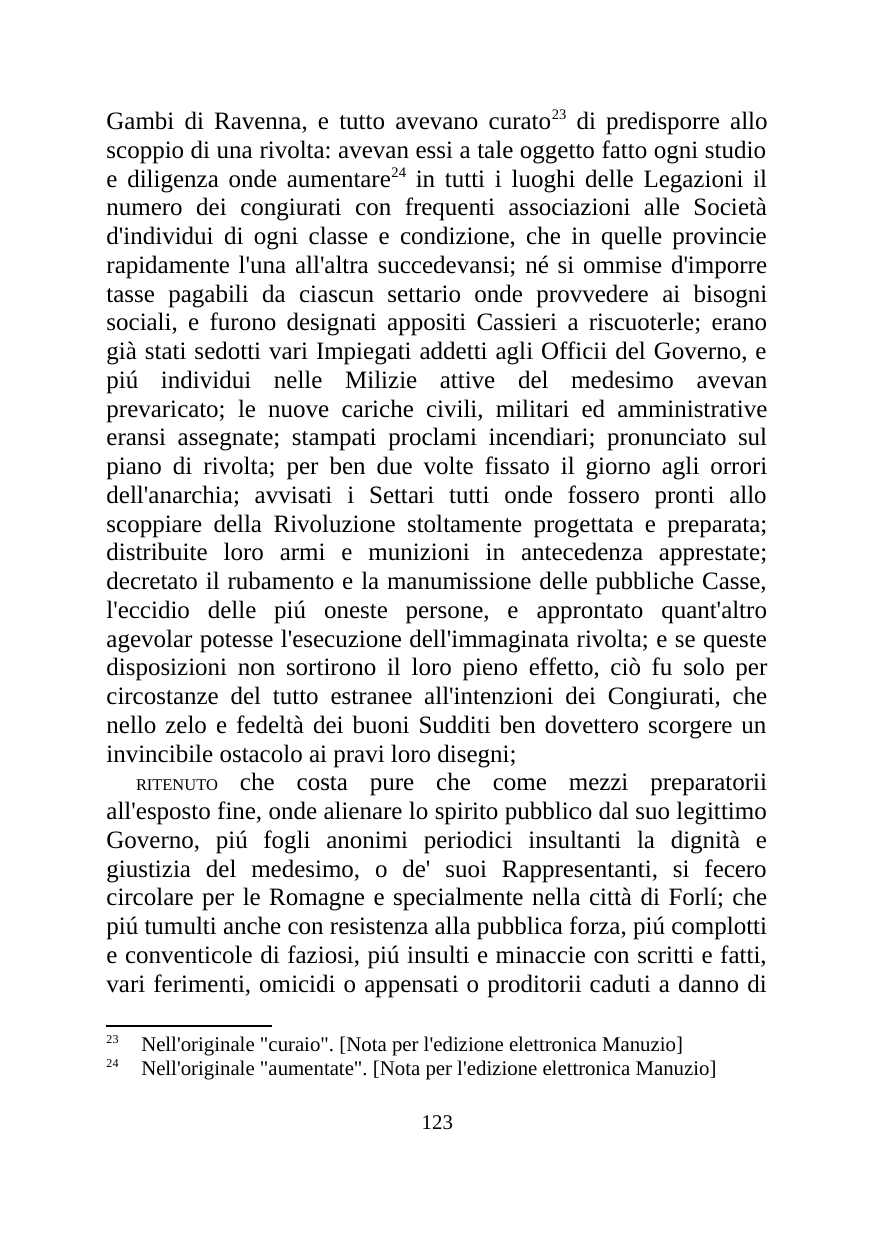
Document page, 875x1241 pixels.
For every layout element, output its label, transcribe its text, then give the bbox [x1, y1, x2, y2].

text Nell'originale "curaio". [Nota per l'edizione elettronica Manuzio] [106, 1032, 768, 1056]
text Gambi di Ravenna, e tutto avevano curato di predisporre allo scoppio di una rivolta: avevan essi a tale oggetto fatto ogni studio e diligenza onde aumentare in tutti i luoghi delle Legazioni il numero dei congiurati con frequenti associazioni alle Società d'individui di ogni classe e condizione, che in quelle provincie rapidamente l'una all'altra succedevansi; né si ommise d'imporre tasse pagabili da ciascun settario onde provvedere ai bisogni sociali, e furono designati appositi Cassieri a riscuoterle; erano già stati sedotti vari Impiegati addetti agli Officii del Governo, e piú individui nelle Milizie attive del medesimo avevan prevaricato; le nuove cariche civili, militari ed amministrative eransi assegnate; stampati proclami incendiari; pronunciato sul piano di rivolta; per ben due volte fissato il giorno agli orrori dell'anarchia; avvisati i Settari tutti onde fossero pronti allo scoppiare della Rivoluzione stoltamente progettata e preparata; distribuite loro armi e munizioni in antecedenza apprestate; decretato il rubamento e la manumissione delle pubbliche Casse, l'eccidio delle piú oneste persone, e approntato quant'altro agevolar potesse l'esecuzione dell'immaginata rivolta; e se queste disposizioni non sortirono il loro pieno effetto, ciò fu solo per circostanze del tutto estranee all'intenzioni dei Congiurati, che nello zelo e fedeltà dei buoni Sudditi ben dovettero scorgere un invincibile ostacolo ai pravi loro disegni; [106, 106, 768, 767]
text Nell'originale "aumentate". [Nota per l'edizione elettronica Manuzio] [106, 1056, 768, 1080]
text ritenuto che costa pure che come mezzi preparatorii all'esposto fine, onde alienare lo spirito pubblico dal suo legittimo Governo, piú fogli anonimi periodici insultanti la dignità e giustizia del medesimo, o de' suoi Rappresentanti, si fecero circolare per le Romagne e specialmente nella città di Forlí; che piú tumulti anche con resistenza alla pubblica forza, piú complotti e conventicole di faziosi, piú insulti e minaccie con scritti e fatti, vari ferimenti, omicidi o appensati o proditorii caduti a danno di [106, 767, 768, 997]
